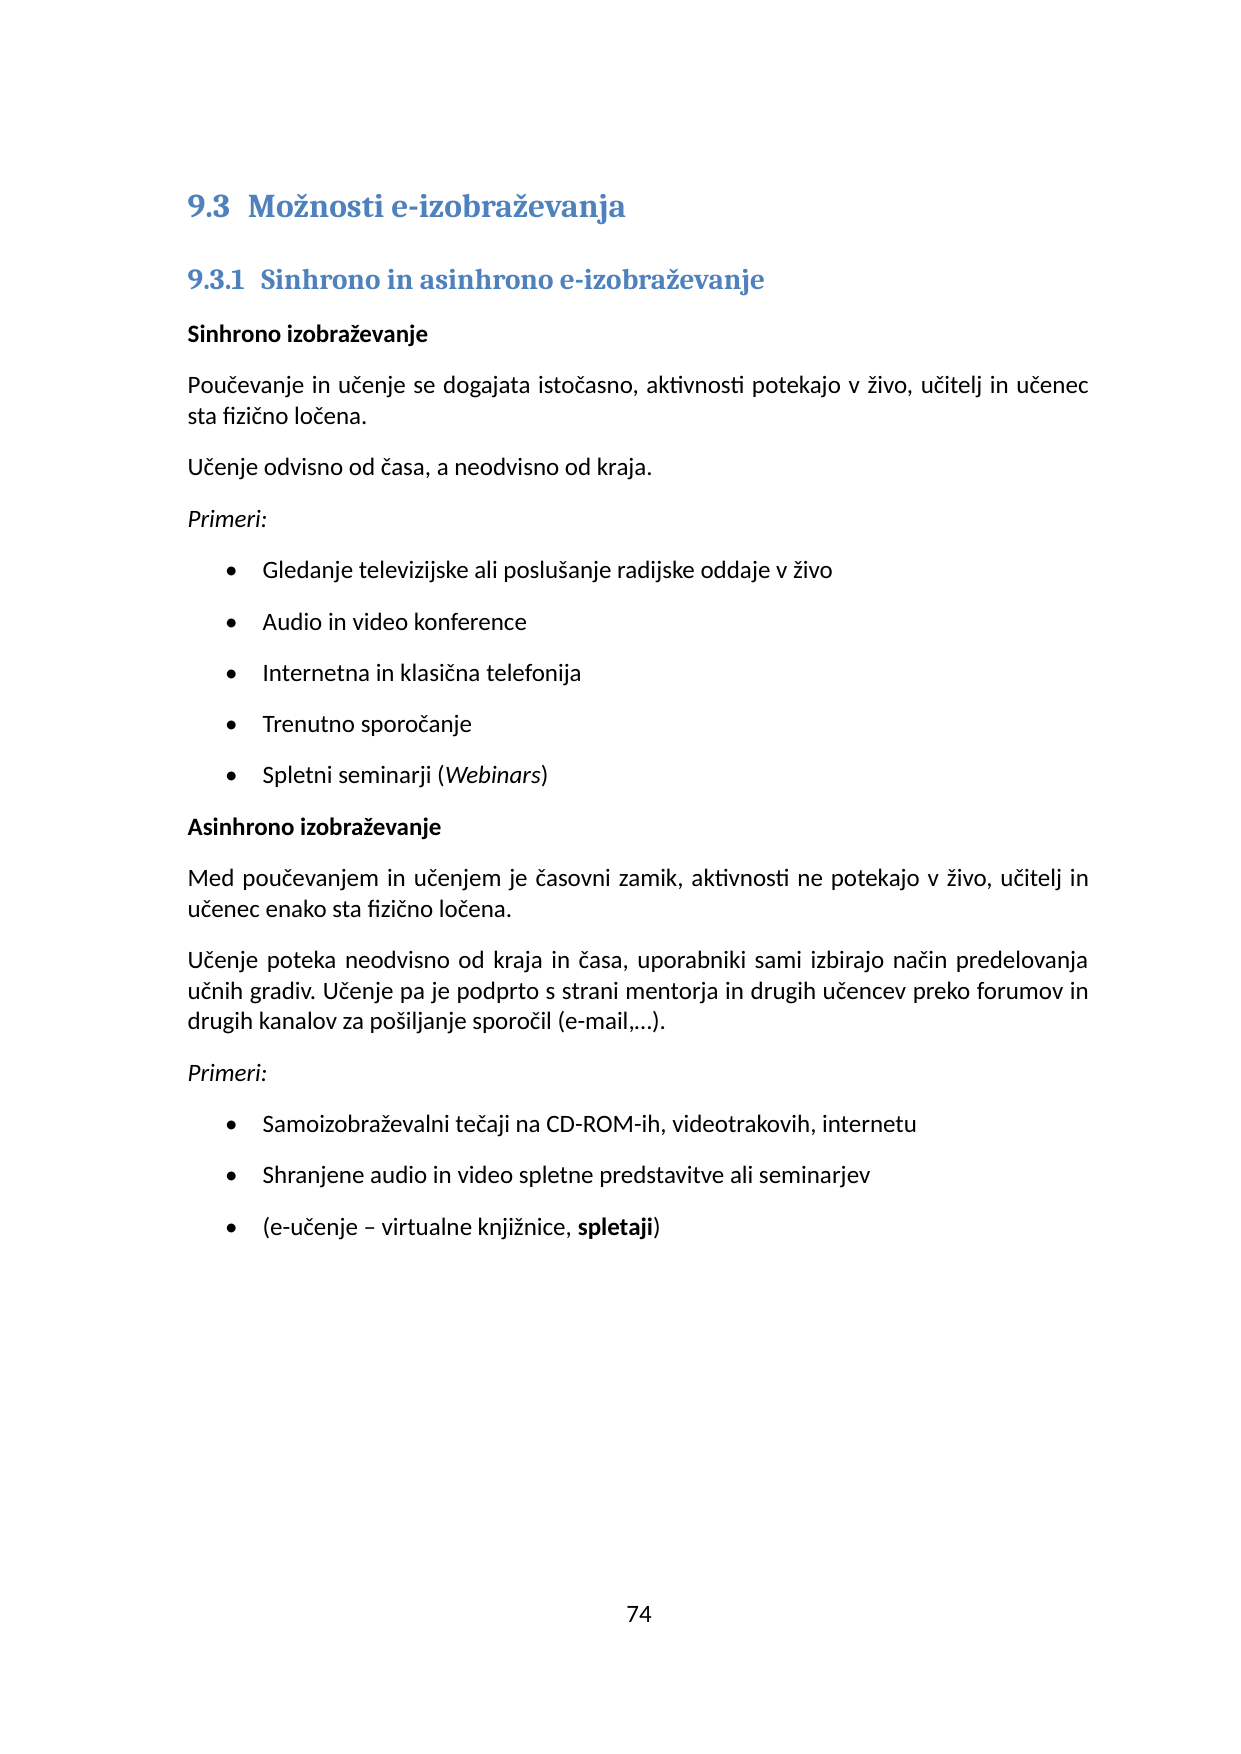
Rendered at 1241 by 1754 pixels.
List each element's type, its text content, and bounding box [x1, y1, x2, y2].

list (e-učenje – virtualne knjižnice, spletaji) [225, 1211, 1090, 1241]
list Spletni seminarji (Webinars) [225, 760, 1090, 790]
list Audio in video konference [225, 606, 1090, 636]
text Primeri: [187, 1057, 1090, 1087]
text Sinhrono izobraževanje [187, 318, 1090, 349]
text Asinhrono izobraževanje [187, 811, 1090, 842]
text Učenje odvisno od časa, a neodvisno od kraja. [187, 452, 1090, 482]
list Shranjene audio in video spletne predstavitve ali seminarjev [225, 1159, 1090, 1190]
subtitle Sinhrono in asinhrono e-izobraževanje [187, 263, 1090, 297]
list Gledanje televizijske ali poslušanje radijske oddaje v živo [225, 554, 1090, 585]
list Trenutno sporočanje [225, 708, 1090, 739]
text Poučevanje in učenje se dogajata istočasno, aktivnosti potekajo v živo, učitelj in učenec sta fizično ločena. [187, 370, 1090, 431]
list Samoizobraževalni tečaji na CD-ROM-ih, videotrakovih, internetu [225, 1108, 1090, 1138]
text Primeri: [187, 503, 1090, 533]
subtitle Možnosti e-izobraževanja [187, 187, 1090, 226]
list Internetna in klasična telefonija [225, 657, 1090, 687]
text Med poučevanjem in učenjem je časovni zamik, aktivnosti ne potekajo v živo, učitelj in učenec enako sta fizično ločena. [187, 862, 1090, 923]
text Učenje poteka neodvisno od kraja in časa, uporabniki sami izbirajo način predelovanja učnih gradiv. Učenje pa je podprto s strani mentorja in drugih učencev preko forumov in drugih kanalov za pošiljanje sporočil (e-mail,…). [187, 944, 1090, 1036]
